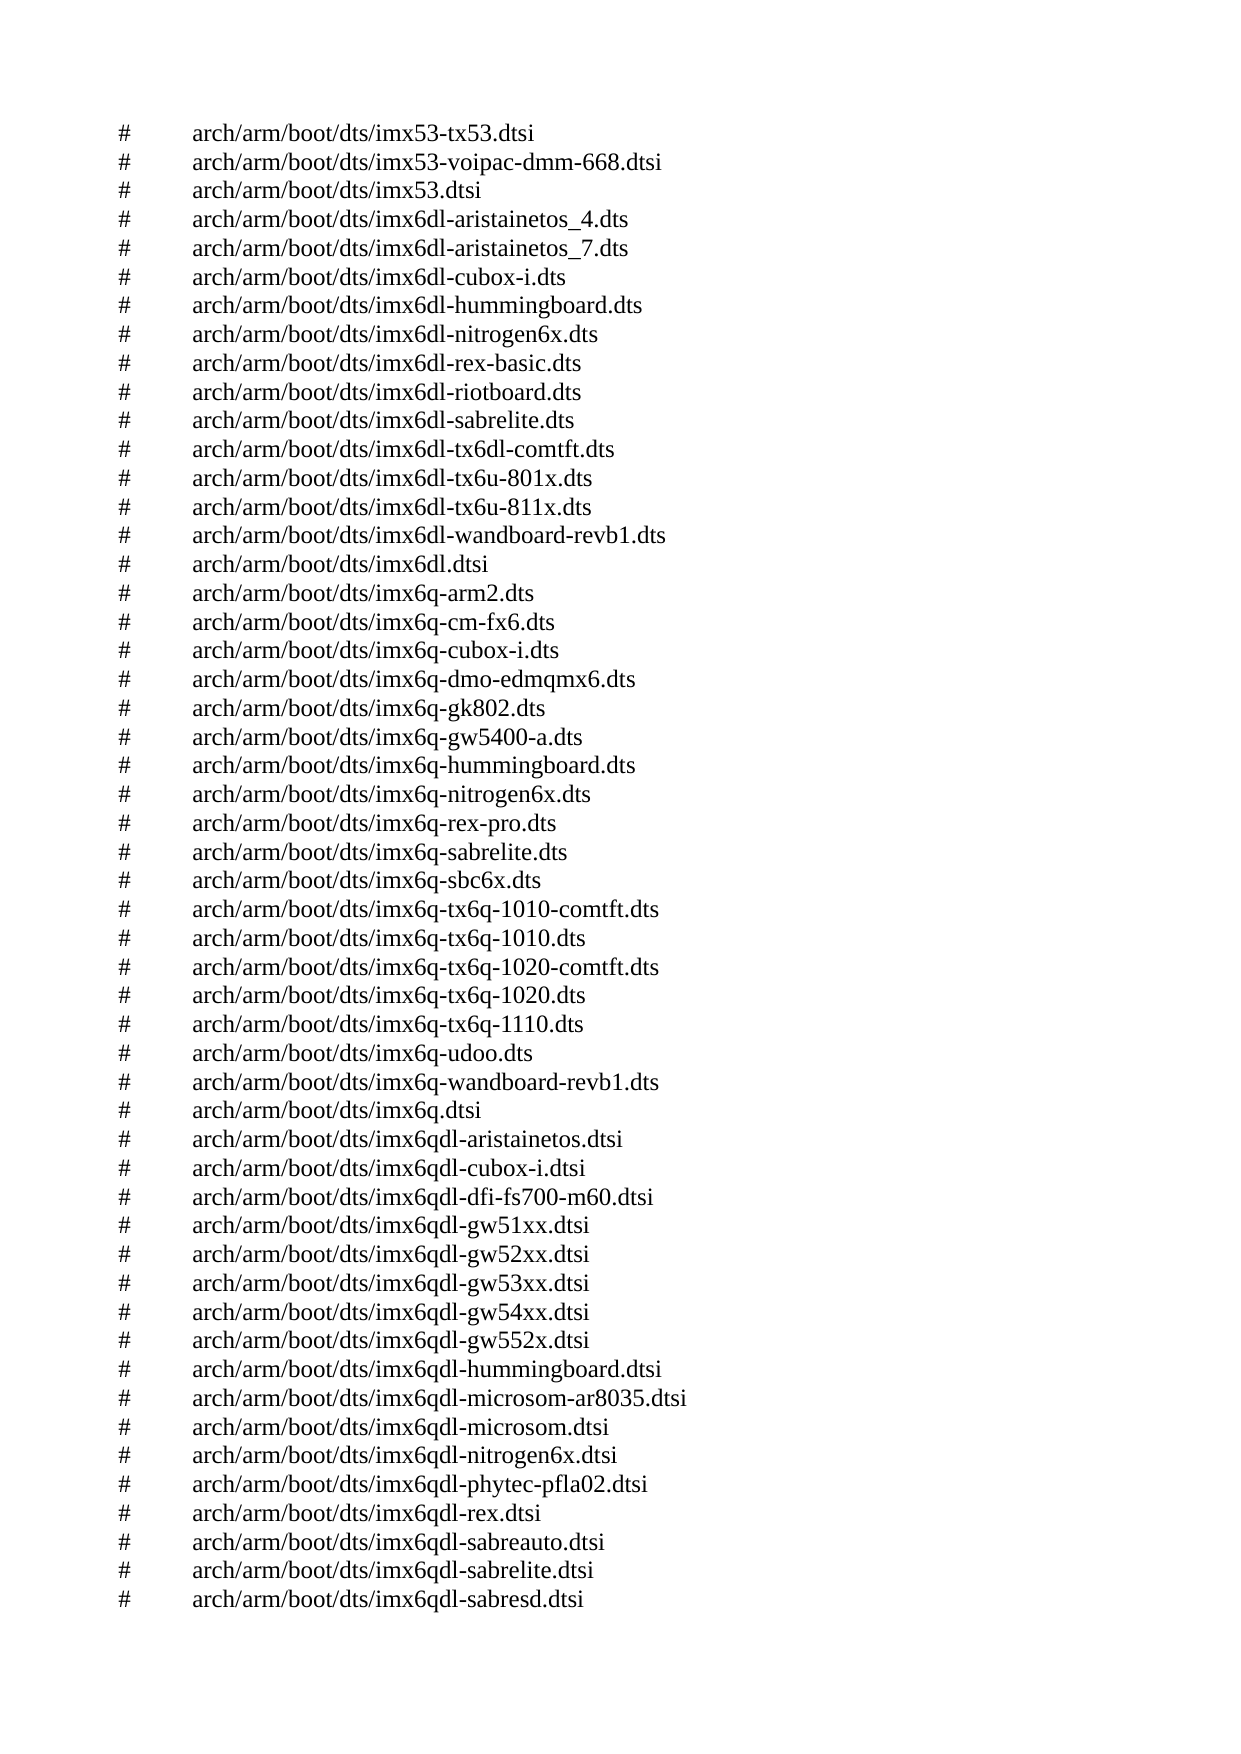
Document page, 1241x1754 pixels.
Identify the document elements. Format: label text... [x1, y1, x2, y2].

text # arch/arm/boot/dts/imx6dl-wandboard-revb1.dts [118, 521, 1122, 549]
text # arch/arm/boot/dts/imx6qdl-microsom-ar8035.dtsi [118, 1383, 1122, 1412]
text # arch/arm/boot/dts/imx6dl-hummingboard.dts [118, 291, 1122, 319]
text # arch/arm/boot/dts/imx6dl-sabrelite.dts [118, 406, 1122, 434]
text # arch/arm/boot/dts/imx6dl-aristainetos_7.dts [118, 233, 1122, 262]
text # arch/arm/boot/dts/imx6q-arm2.dts [118, 578, 1122, 607]
text # arch/arm/boot/dts/imx6qdl-gw552x.dtsi [118, 1326, 1122, 1354]
text # arch/arm/boot/dts/imx6q-gw5400-a.dts [118, 722, 1122, 751]
text # arch/arm/boot/dts/imx6qdl-nitrogen6x.dtsi [118, 1441, 1122, 1469]
text # arch/arm/boot/dts/imx6qdl-microsom.dtsi [118, 1412, 1122, 1441]
text # arch/arm/boot/dts/imx53-tx53.dtsi [118, 118, 1122, 147]
text # arch/arm/boot/dts/imx6qdl-sabresd.dtsi [118, 1584, 1122, 1613]
text # arch/arm/boot/dts/imx6qdl-aristainetos.dtsi [118, 1124, 1122, 1153]
text # arch/arm/boot/dts/imx6qdl-gw54xx.dtsi [118, 1297, 1122, 1326]
text # arch/arm/boot/dts/imx6q-cubox-i.dts [118, 636, 1122, 664]
text # arch/arm/boot/dts/imx6q-dmo-edmqmx6.dts [118, 664, 1122, 693]
text # arch/arm/boot/dts/imx6q-hummingboard.dts [118, 751, 1122, 779]
text # arch/arm/boot/dts/imx6q-wandboard-revb1.dts [118, 1067, 1122, 1096]
text # arch/arm/boot/dts/imx6qdl-cubox-i.dtsi [118, 1153, 1122, 1182]
text # arch/arm/boot/dts/imx6dl-tx6dl-comtft.dts [118, 434, 1122, 463]
text # arch/arm/boot/dts/imx6q-rex-pro.dts [118, 808, 1122, 837]
text # arch/arm/boot/dts/imx53.dtsi [118, 176, 1122, 204]
text # arch/arm/boot/dts/imx6qdl-phytec-pfla02.dtsi [118, 1469, 1122, 1498]
text # arch/arm/boot/dts/imx6dl-nitrogen6x.dts [118, 319, 1122, 348]
text # arch/arm/boot/dts/imx6qdl-gw52xx.dtsi [118, 1239, 1122, 1268]
text # arch/arm/boot/dts/imx53-voipac-dmm-668.dtsi [118, 147, 1122, 176]
text # arch/arm/boot/dts/imx6q-cm-fx6.dts [118, 607, 1122, 636]
text # arch/arm/boot/dts/imx6dl-tx6u-801x.dts [118, 463, 1122, 492]
text # arch/arm/boot/dts/imx6qdl-gw51xx.dtsi [118, 1211, 1122, 1239]
text # arch/arm/boot/dts/imx6q-tx6q-1010.dts [118, 923, 1122, 952]
text # arch/arm/boot/dts/imx6q-tx6q-1020-comtft.dts [118, 952, 1122, 981]
text # arch/arm/boot/dts/imx6dl-aristainetos_4.dts [118, 204, 1122, 233]
text # arch/arm/boot/dts/imx6dl.dtsi [118, 549, 1122, 578]
text # arch/arm/boot/dts/imx6q-sabrelite.dts [118, 837, 1122, 866]
text # arch/arm/boot/dts/imx6qdl-sabreauto.dtsi [118, 1527, 1122, 1556]
text # arch/arm/boot/dts/imx6qdl-rex.dtsi [118, 1498, 1122, 1527]
text # arch/arm/boot/dts/imx6q-tx6q-1110.dts [118, 1009, 1122, 1038]
text # arch/arm/boot/dts/imx6dl-rex-basic.dts [118, 348, 1122, 377]
text # arch/arm/boot/dts/imx6dl-cubox-i.dts [118, 262, 1122, 291]
text # arch/arm/boot/dts/imx6q-nitrogen6x.dts [118, 779, 1122, 808]
text # arch/arm/boot/dts/imx6q-gk802.dts [118, 693, 1122, 722]
text # arch/arm/boot/dts/imx6qdl-gw53xx.dtsi [118, 1268, 1122, 1297]
text # arch/arm/boot/dts/imx6qdl-sabrelite.dtsi [118, 1556, 1122, 1584]
text # arch/arm/boot/dts/imx6q-udoo.dts [118, 1038, 1122, 1067]
text # arch/arm/boot/dts/imx6q-tx6q-1010-comtft.dts [118, 894, 1122, 923]
text # arch/arm/boot/dts/imx6q-sbc6x.dts [118, 866, 1122, 894]
text # arch/arm/boot/dts/imx6qdl-dfi-fs700-m60.dtsi [118, 1182, 1122, 1211]
text # arch/arm/boot/dts/imx6q-tx6q-1020.dts [118, 981, 1122, 1009]
text # arch/arm/boot/dts/imx6q.dtsi [118, 1096, 1122, 1124]
text # arch/arm/boot/dts/imx6qdl-hummingboard.dtsi [118, 1354, 1122, 1383]
text # arch/arm/boot/dts/imx6dl-riotboard.dts [118, 377, 1122, 406]
text # arch/arm/boot/dts/imx6dl-tx6u-811x.dts [118, 492, 1122, 521]
